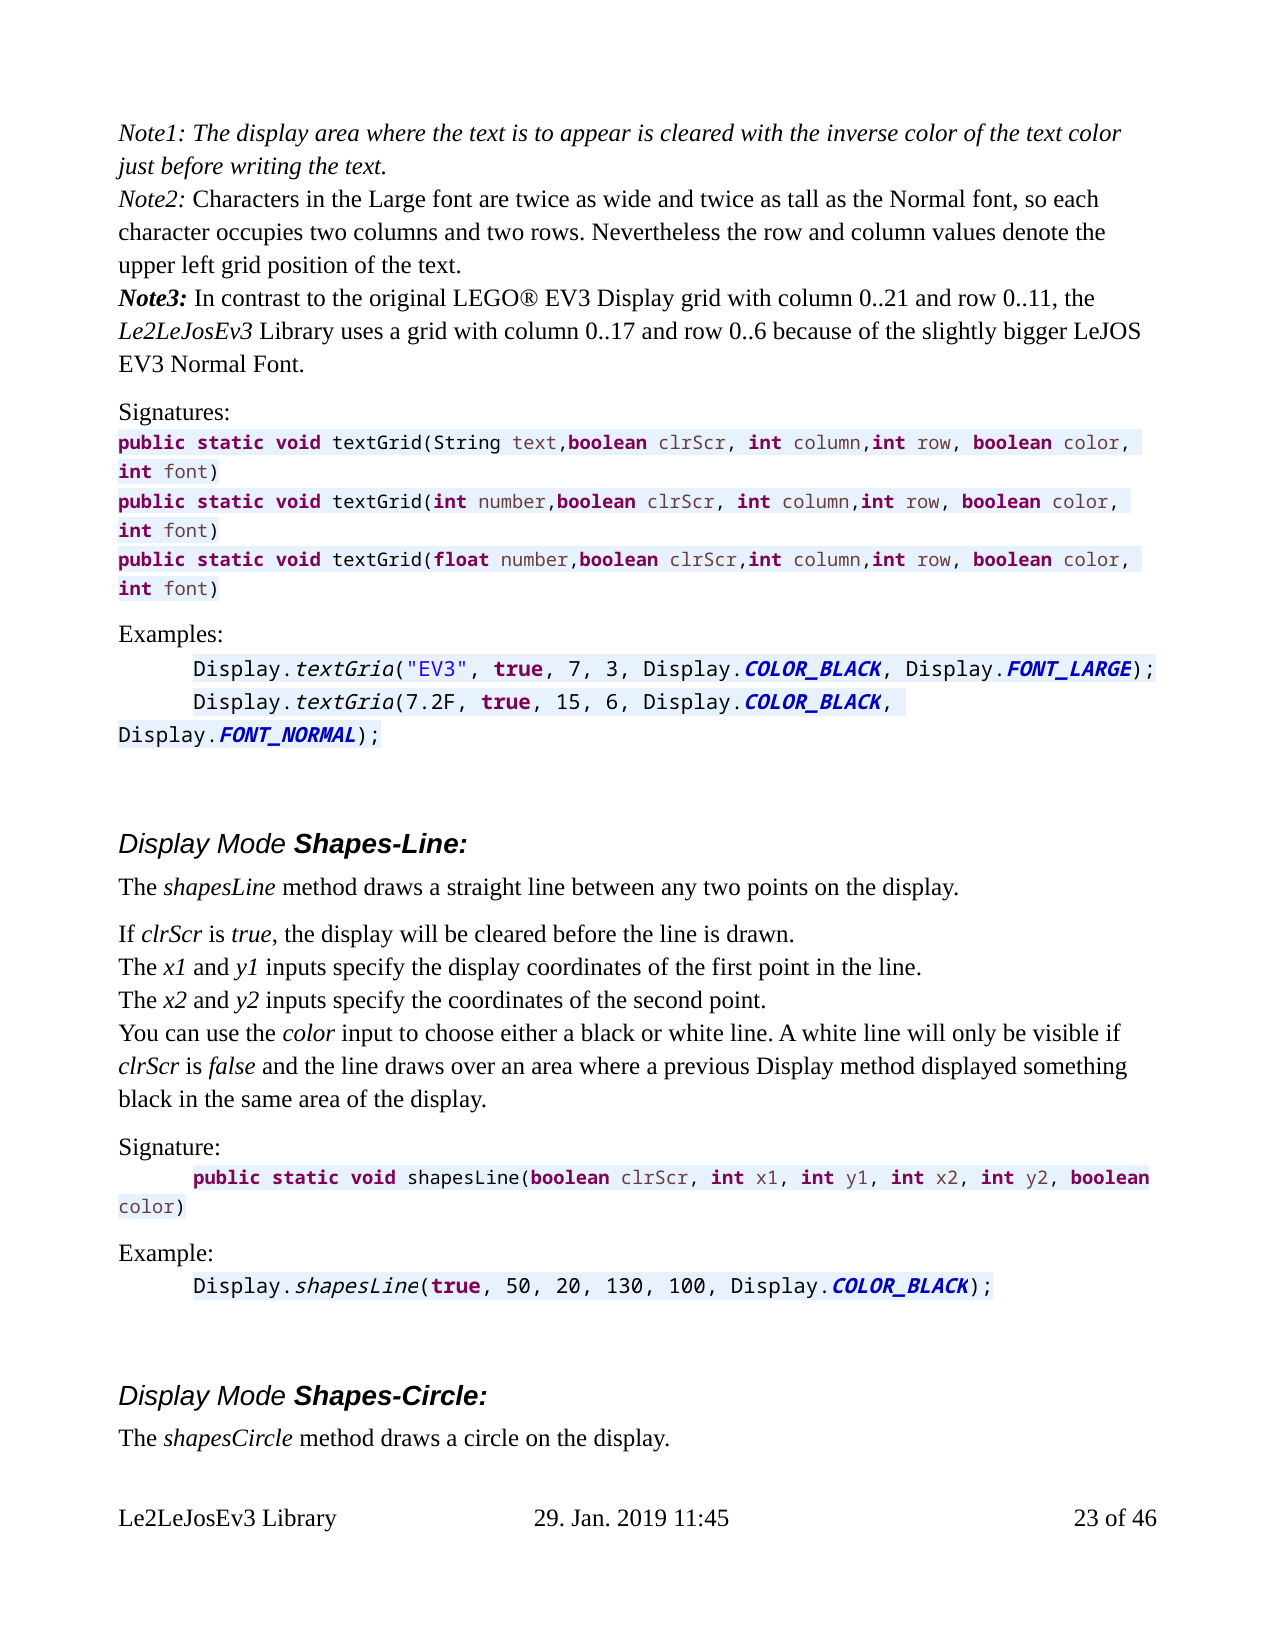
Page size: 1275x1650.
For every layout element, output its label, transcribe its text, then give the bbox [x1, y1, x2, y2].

text If clrScr is true, the display will be cleared before the line is drawn. The x1 and y1 inputs specify the display coordinates of the first point in the line. The x2 and y2 inputs specify the coordinates of the second point. You can use the color input to choose either a black or white line. A white line will only be visible if clrScr is false and the line draws over an area where a previous Display method displayed something black in the same area of the display. [118, 919, 1157, 1113]
text Note1: The display area where the text is to appear is cleared with the inverse color of the text color just before writing the text. Note2: Characters in the Large font are twice as wide and twice as tall as the Normal font, so each character occupies two columns and two rows. Nevertheless the row and column values denote the upper left grid position of the text. Note3: In contrast to the original LEGO® EV3 Display grid with column 0..21 and row 0..11, the Le2LeJosEv3 Library uses a grid with column 0..17 and row 0..6 because of the slightly bigger LeJOS EV3 Normal Font. [118, 118, 1157, 378]
text The shapesLine method draws a straight line between any two points on the display. [118, 872, 1157, 900]
text Signatures: public static void textGrid(String text,boolean clrScr, int column,int row, boolean color, int font) public static void textGrid(int number,boolean clrScr, int column,int row, boolean color, int font) public static void textGrid(float number,boolean clrScr,int column,int row, boolean color, int font) [118, 397, 1157, 601]
subtitle Display Mode Shapes-Circle: [118, 1379, 1157, 1411]
text Example: Display.shapesLine(true, 50, 20, 130, 100, Display.COLOR_BLACK); [118, 1238, 1157, 1300]
text Signature: public static void shapesLine(boolean clrScr, int x1, int y1, int x2, int y2, boolean color) [118, 1132, 1157, 1219]
subtitle Display Mode Shapes-Line: [118, 827, 1157, 859]
text The shapesCircle method draws a circle on the display. [118, 1423, 1157, 1452]
text Examples: Display.textGrid("EV3", true, 7, 3, Display.COLOR_BLACK, Display.FONT_LARGE); Display.textGrid(7.2F, true, 15, 6, Display.COLOR_BLACK, Display.FONT_NORMAL); [118, 619, 1157, 748]
